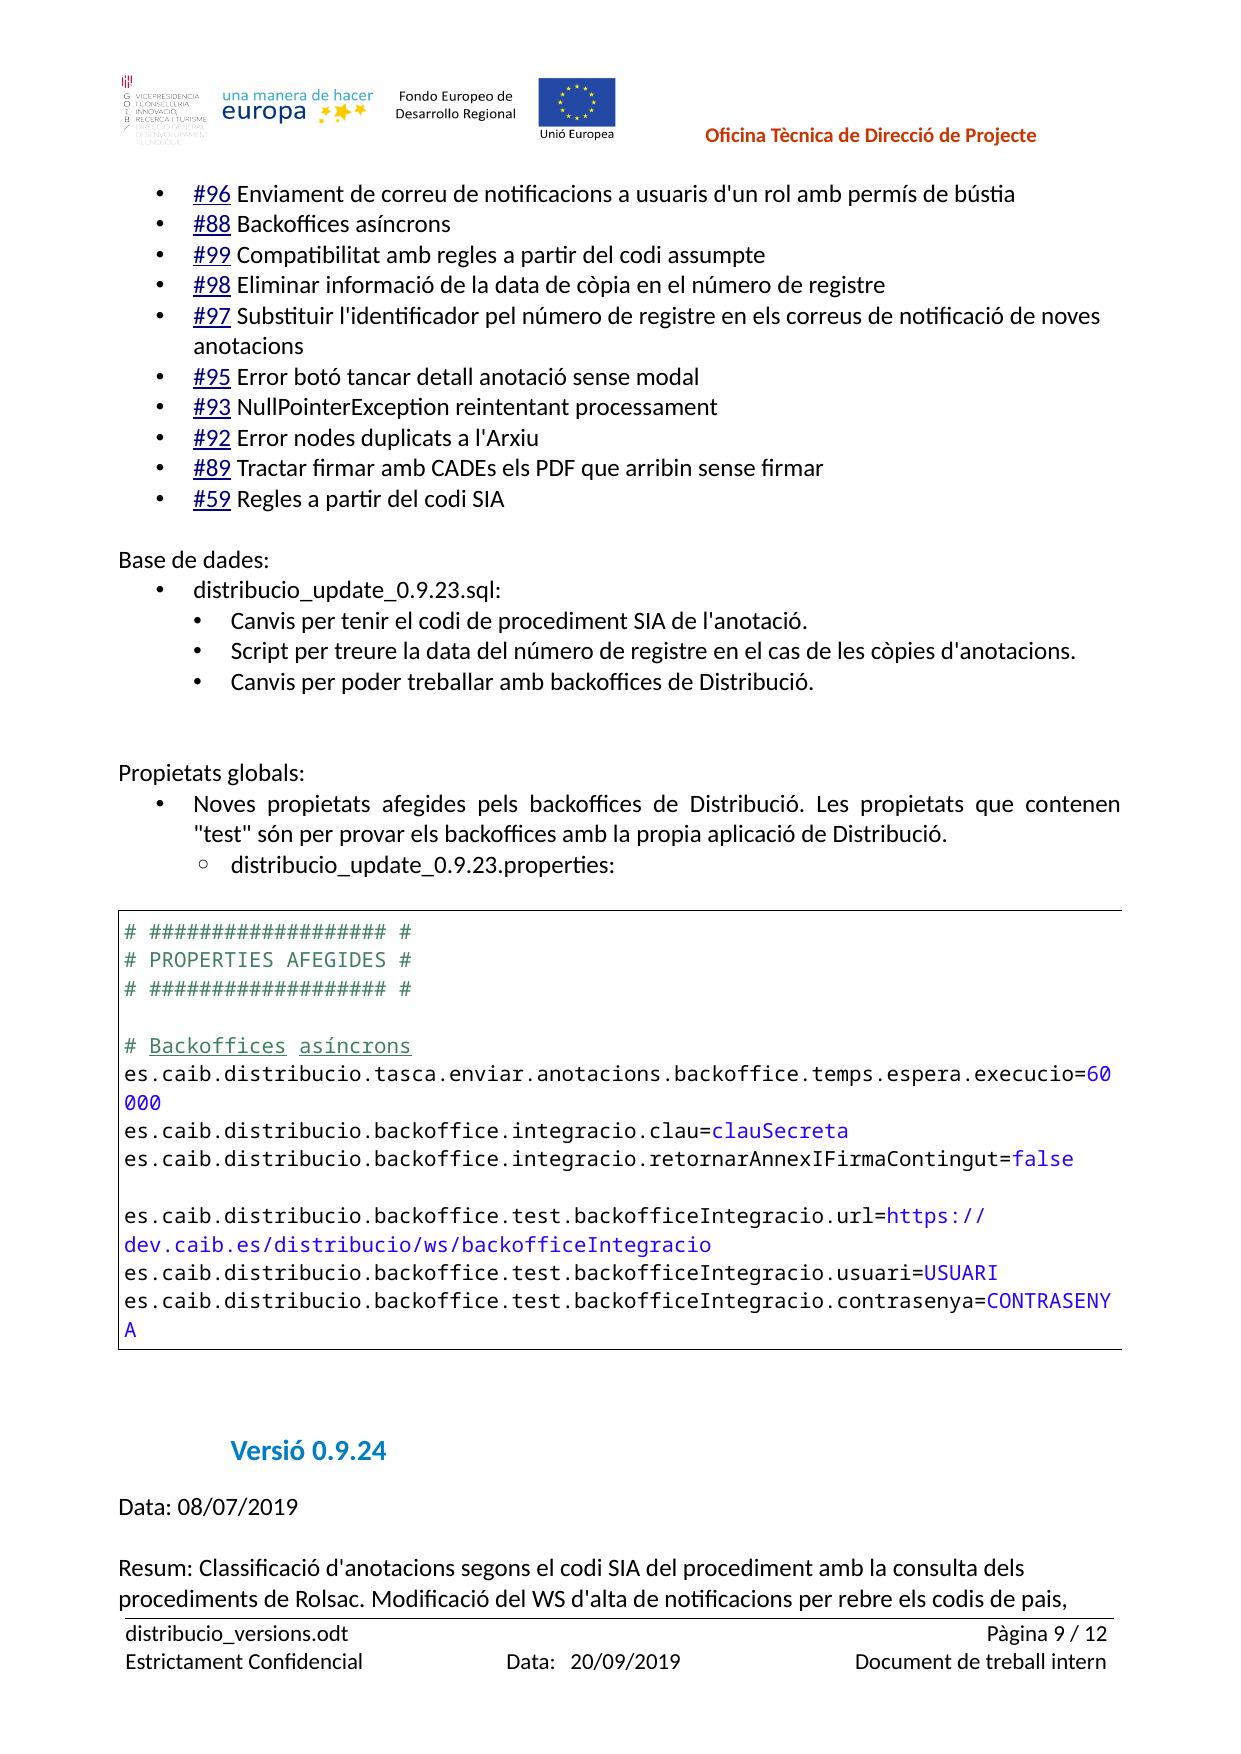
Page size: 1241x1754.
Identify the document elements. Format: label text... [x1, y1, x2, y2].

list Script per treure la data del número de registre en el cas de les còpies d'anotacions. [193, 636, 1122, 666]
list #93 NullPointerException reintentant processament [156, 391, 1122, 422]
list #99 Compatibilitat amb regles a partir del codi assumpte [156, 239, 1122, 269]
list #97 Substituir l'identificador pel número de registre en els correus de notificació de noves anotacions [156, 300, 1122, 361]
table_header # ################### # # PROPERTIES AFEGIDES # # ################### # # Backoffices asíncrons es.caib.distribucio.tasca.enviar.anotacions.backoffice.temps.espera.execucio=60000 es.caib.distribucio.backoffice.integracio.clau=clauSecreta es.caib.distribucio.backoffice.integracio.retornarAnnexIFirmaContingut=false es.caib.distribucio.backoffice.test.backofficeIntegracio.url=https://dev.caib.es/distribucio/ws/backofficeIntegracio es.caib.distribucio.backoffice.test.backofficeIntegracio.usuari=USUARI es.caib.distribucio.backoffice.test.backofficeIntegracio.contrasenya=CONTRASENYA [119, 911, 1122, 1349]
list #88 Backoffices asíncrons [156, 208, 1122, 239]
list #59 Regles a partir del codi SIA [156, 483, 1122, 513]
picture [118, 73, 213, 147]
list #98 Eliminar informació de la data de còpia en el número de registre [156, 269, 1122, 300]
list Canvis per poder treballar amb backoffices de Distribució. [193, 666, 1122, 697]
list #89 Tractar firmar amb CADEs els PDF que arribin sense firmar [156, 452, 1122, 483]
text Base de dades: [118, 544, 1122, 574]
list Noves propietats afegides pels backoffices de Distribució. Les propietats que contenen "test" són per provar els backoffices amb la propia aplicació de Distribució. [156, 788, 1122, 849]
list Canvis per tenir el codi de procediment SIA de l'anotació. [193, 605, 1122, 636]
list distribucio_update_0.9.23.properties: [193, 849, 1122, 880]
list distribucio_update_0.9.23.sql: [156, 574, 1122, 605]
list #92 Error nodes duplicats a l'Arxiu [156, 422, 1122, 452]
subtitle Versió 0.9.24 [153, 1432, 1122, 1468]
text Propietats globals: [118, 758, 1122, 788]
text Data: 08/07/2019 [118, 1491, 1122, 1522]
picture [219, 73, 621, 147]
list #95 Error botó tancar detall anotació sense modal [156, 361, 1122, 391]
text Resum: Classificació d'anotacions segons el codi SIA del procediment amb la consulta dels procediments de Rolsac. Modificació del WS d'alta de notificacions per rebre els codis de pais, [118, 1552, 1122, 1613]
list #96 Enviament de correu de notificacions a usuaris d'un rol amb permís de bústia [156, 178, 1122, 208]
